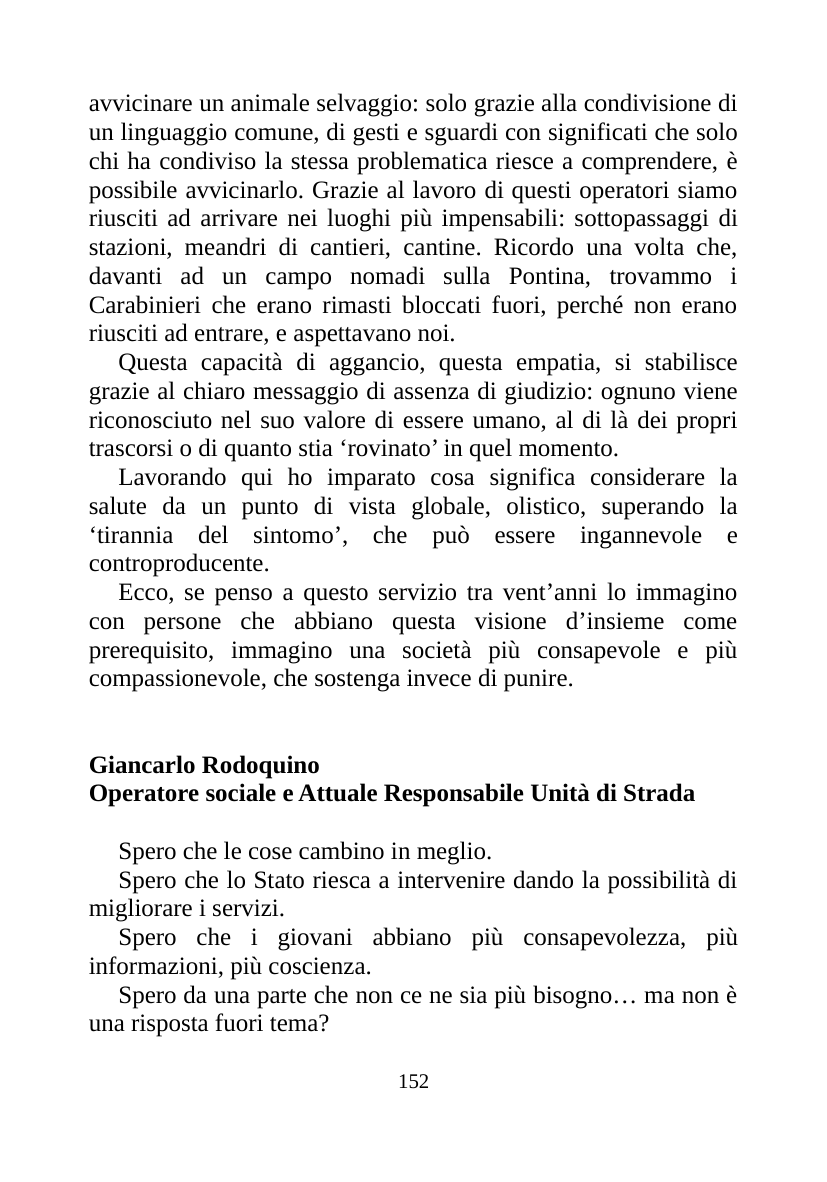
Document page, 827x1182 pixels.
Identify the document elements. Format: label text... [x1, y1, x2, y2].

subtitle Operatore sociale e Attuale Responsabile Unità di Strada [88, 778, 738, 807]
text Ecco, se penso a questo servizio tra vent’anni lo immagino con persone che abbiano questa visione d’insieme come prerequisito, immagino una società più consapevole e più compassionevole, che sostenga invece di punire. [88, 577, 738, 692]
text Lavorando qui ho imparato cosa significa considerare la salute da un punto di vista globale, olistico, superando la ‘tirannia del sintomo’, che può essere ingannevole e controproducente. [88, 462, 738, 577]
text Spero da una parte che non ce ne sia più bisogno… ma non è una risposta fuori tema? [88, 980, 738, 1037]
text Questa capacità di aggancio, questa empatia, si stabilisce grazie al chiaro messaggio di assenza di giudizio: ognuno viene riconosciuto nel suo valore di essere umano, al di là dei propri trascorsi o di quanto stia ‘rovinato’ in quel momento. [88, 347, 738, 462]
text Spero che lo Stato riesca a intervenire dando la possibilità di migliorare i servizi. [88, 865, 738, 922]
text Spero che i giovani abbiano più consapevolezza, più informazioni, più coscienza. [88, 922, 738, 980]
subtitle Giancarlo Rodoquino [88, 750, 738, 778]
text avvicinare un animale selvaggio: solo grazie alla condivisione di un linguaggio comune, di gesti e sguardi con significati che solo chi ha condiviso la stessa problematica riesce a comprendere, è possibile avvicinarlo. Grazie al lavoro di questi operatori siamo riusciti ad arrivare nei luoghi più impensabili: sottopassaggi di stazioni, meandri di cantieri, cantine. Ricordo una volta che, davanti ad un campo nomadi sulla Pontina, trovammo i Carabinieri che erano rimasti bloccati fuori, perché non erano riusciti ad entrare, e aspettavano noi. [88, 88, 738, 347]
text Spero che le cose cambino in meglio. [88, 836, 738, 865]
